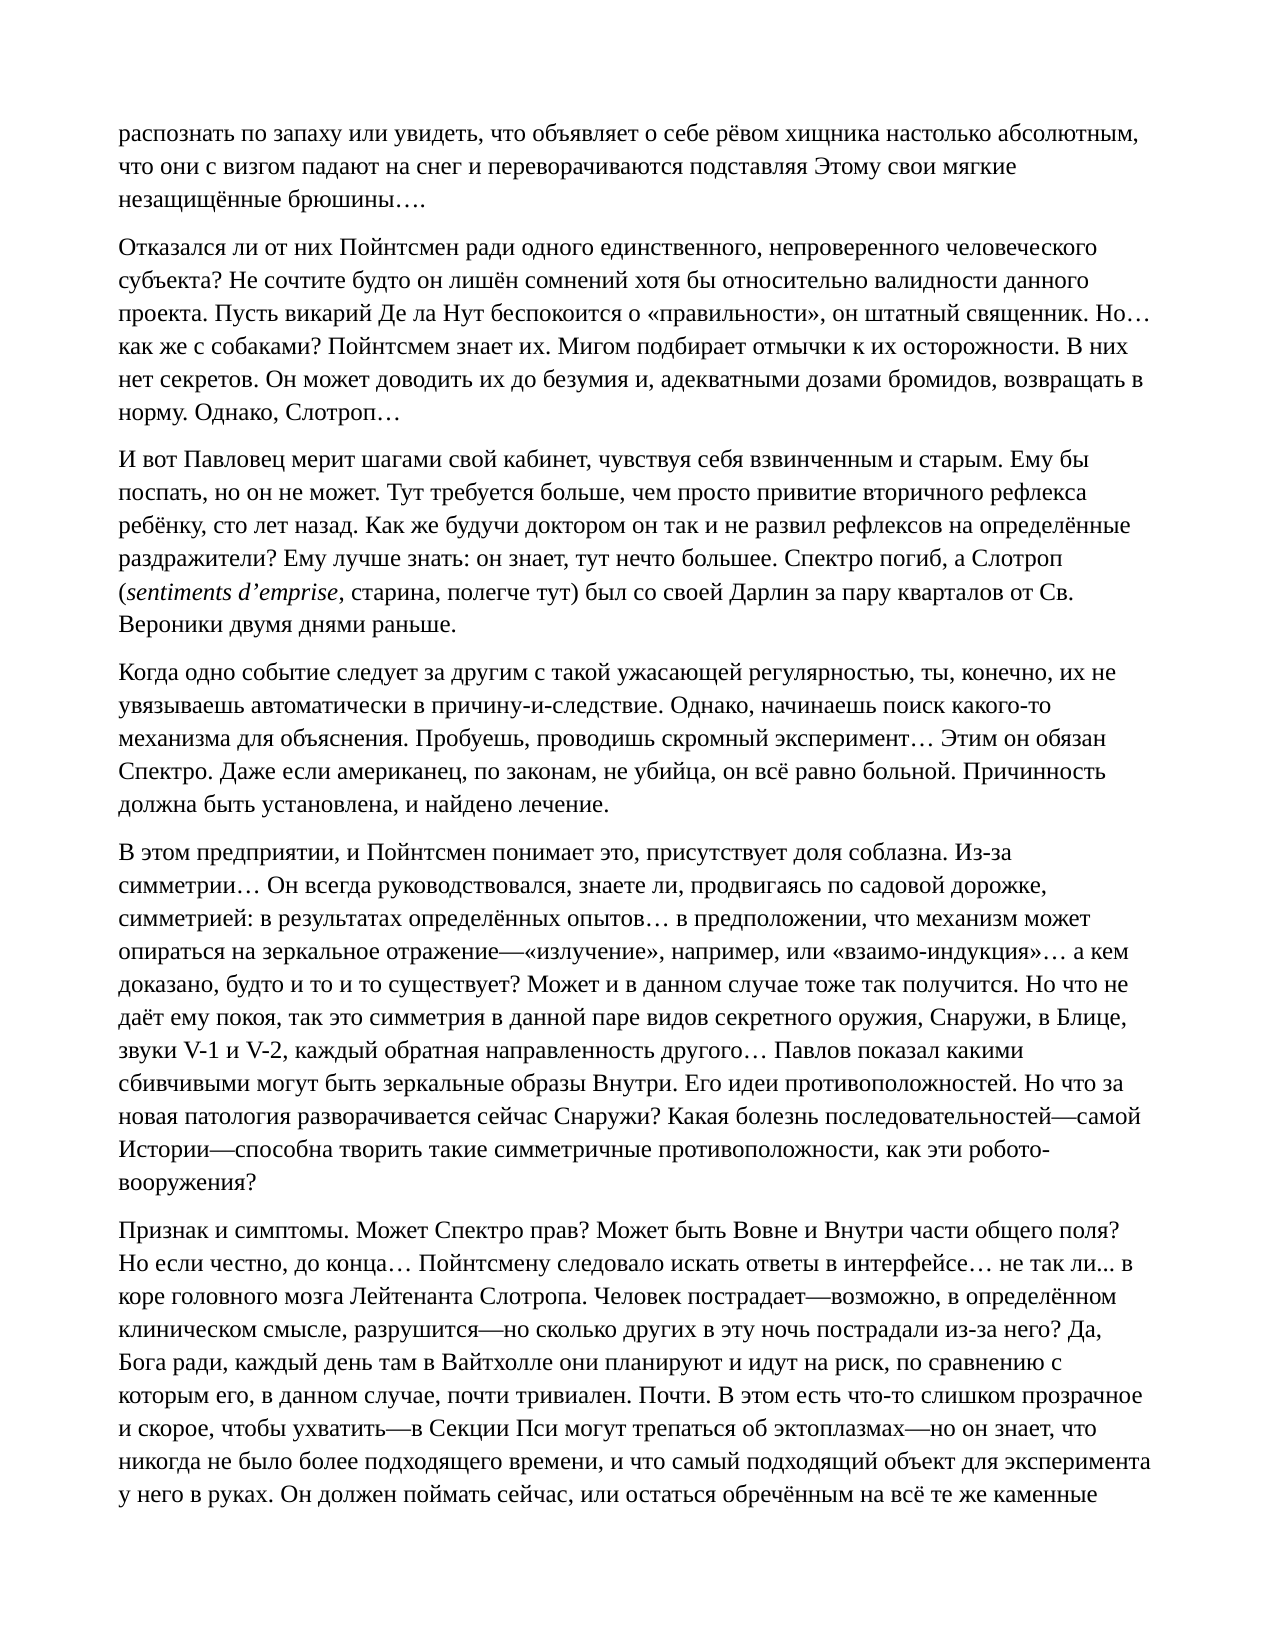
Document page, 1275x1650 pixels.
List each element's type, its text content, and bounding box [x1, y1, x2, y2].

text Отказался ли от них Пойнтсмен ради одного единственного, непроверенного человеческого субъекта? Не сочтите будто он лишён сомнений хотя бы относительно валидности данного проекта. Пусть викарий Де ла Нут беспокоится о «правильности», он штатный священник. Но… как же с собаками? Пойнтсмем знает их. Мигом подбирает отмычки к их осторожности. В них нет секретов. Он может доводить их до безумия и, адекватными дозами бромидов, возвращать в норму. Однако, Слотроп… [118, 232, 1157, 426]
text распознать по запаху или увидеть, что объявляет о себе рёвом хищника настолько абсолютным, что они с визгом падают на снег и переворачиваются подставляя Этому свои мягкие незащищённые брюшины…. [118, 118, 1157, 213]
text Признак и симптомы. Может Спектро прав? Может быть Вовне и Внутри части общего поля? Но если честно, до конца… Пойнтсмену следовало искать ответы в интерфейсе… не так ли... в коре головного мозга Лейтенанта Слотропа. Человек пострадает—возможно, в определённом клиническом смысле, разрушится—но сколько других в эту ночь пострадали из-за него? Да, Бога ради, каждый день там в Вайтхолле они планируют и идут на риск, по сравнению с которым его, в данном случае, почти тривиален. Почти. В этом есть что-то слишком прозрачное и скорое, чтобы ухватить—в Секции Пси могут трепаться об эктоплазмах—но он знает, что никогда не было более подходящего времени, и что самый подходящий объект для эксперимента у него в руках. Он должен поймать сейчас, или остаться обречённым на всё те же каменные [118, 1215, 1157, 1508]
text Когда одно событие следует за другим с такой ужасающей регулярностью, ты, конечно, их не увязываешь автоматически в причину-и-следствие. Однако, начинаешь поиск какого-то механизма для объяснения. Пробуешь, проводишь скромный эксперимент… Этим он обязан Спектро. Даже если американец, по законам, не убийца, он всё равно больной. Причинность должна быть установлена, и найдено лечение. [118, 657, 1157, 818]
text И вот Павловец мерит шагами свой кабинет, чувствуя себя взвинченным и старым. Ему бы поспать, но он не может. Тут требуется больше, чем просто привитие вторичного рефлекса ребёнку, сто лет назад. Как же будучи доктором он так и не развил рефлексов на определённые раздражители? Ему лучше знать: он знает, тут нечто большее. Спектро погиб, а Слотроп (sentiments d’emprise, старина, полегче тут) был со своей Дарлин за пару кварталов от Св. Вероники двумя днями раньше. [118, 444, 1157, 638]
text В этом предприятии, и Пойнтсмен понимает это, присутствует доля соблазна. Из-за симметрии… Он всегда руководствовался, знаете ли, продвигаясь по садовой дорожке, симметрией: в результатах определённых опытов… в предположении, что механизм может опираться на зеркальное отражение—«излучение», например, или «взаимо-индукция»… а кем доказано, будто и то и то существует? Может и в данном случае тоже так получится. Но что не даёт ему покоя, так это симметрия в данной паре видов секретного оружия, Снаружи, в Блице, звуки V-1 и V-2, каждый обратная направленность другого… Павлов показал какими сбивчивыми могут быть зеркальные образы Внутри. Его идеи противоположностей. Но что за новая патология разворачивается сейчас Снаружи? Какая болезнь последовательностей—самой Истории—способна творить такие симметричные противоположности, как эти робото-вооружения? [118, 837, 1157, 1196]
